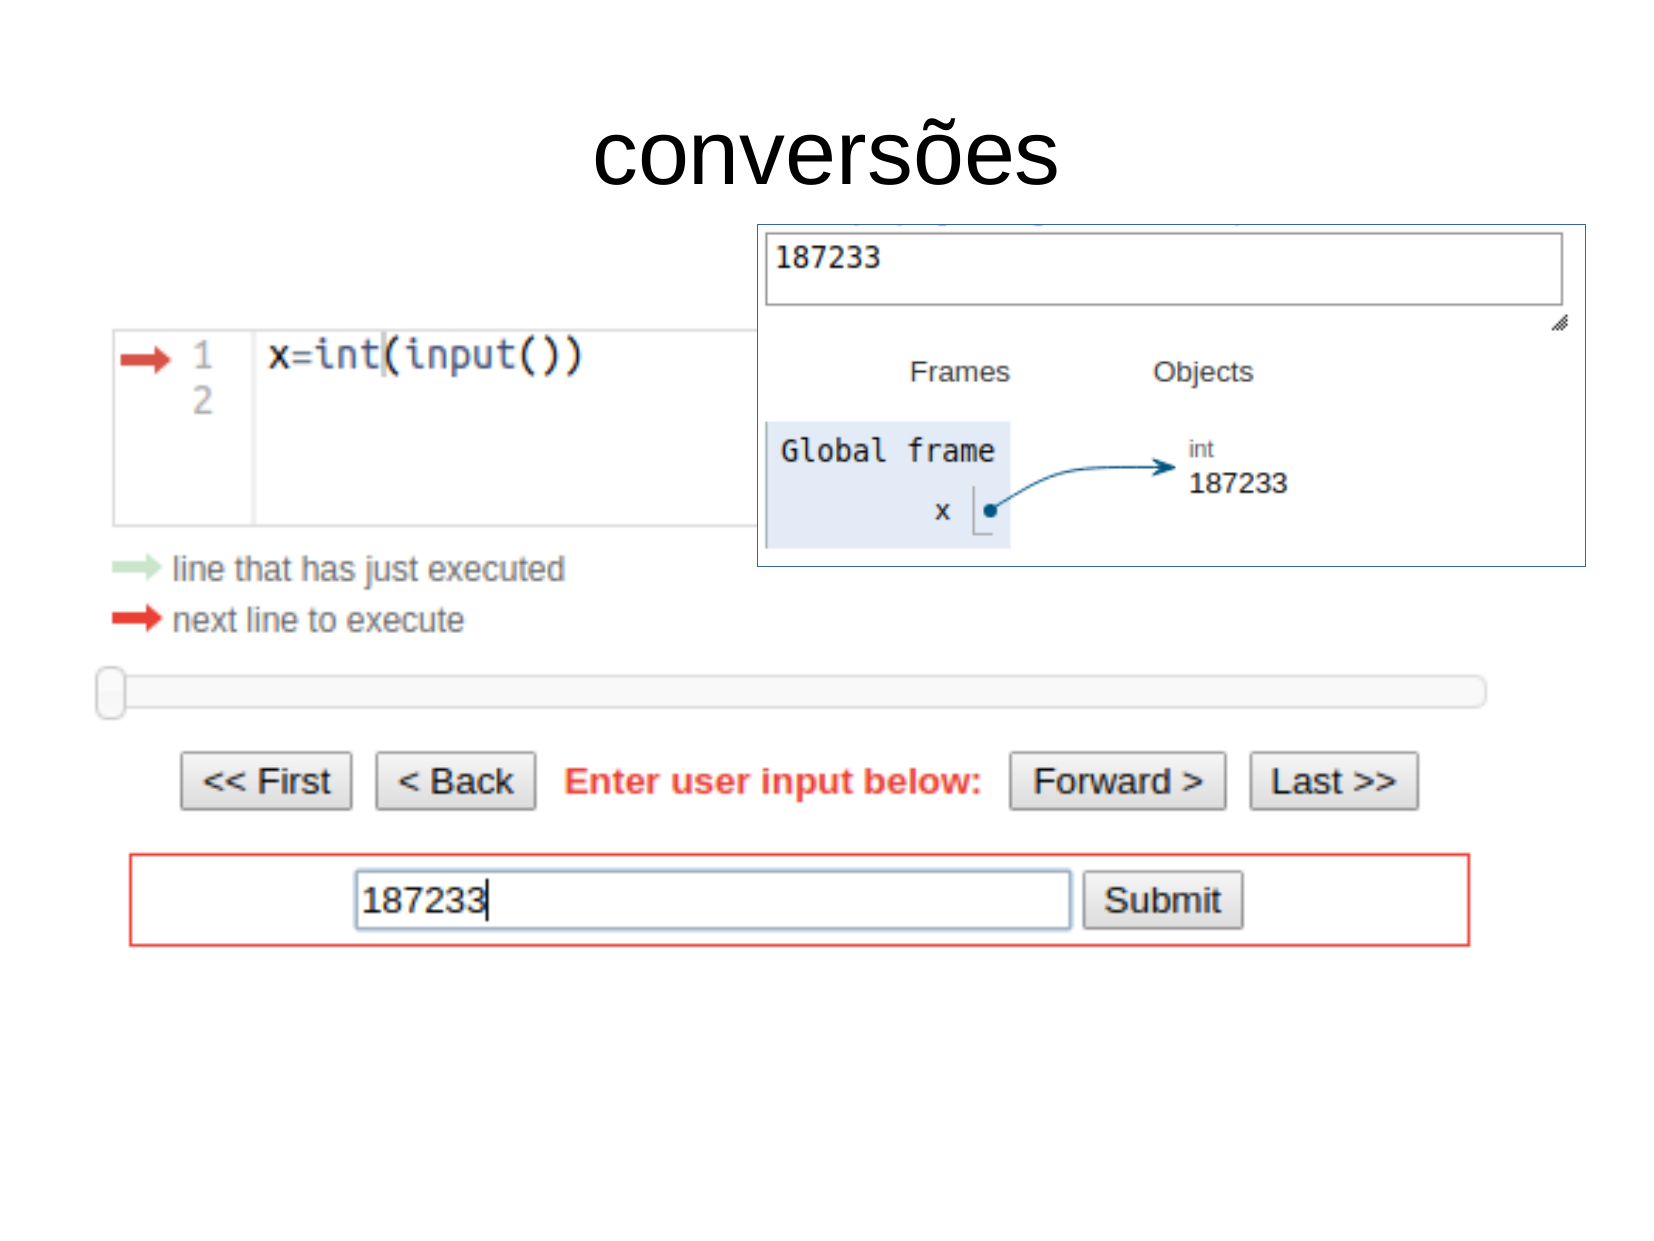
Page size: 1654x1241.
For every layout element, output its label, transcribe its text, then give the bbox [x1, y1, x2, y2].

title conversões [82, 49, 1571, 257]
picture [82, 224, 1586, 993]
